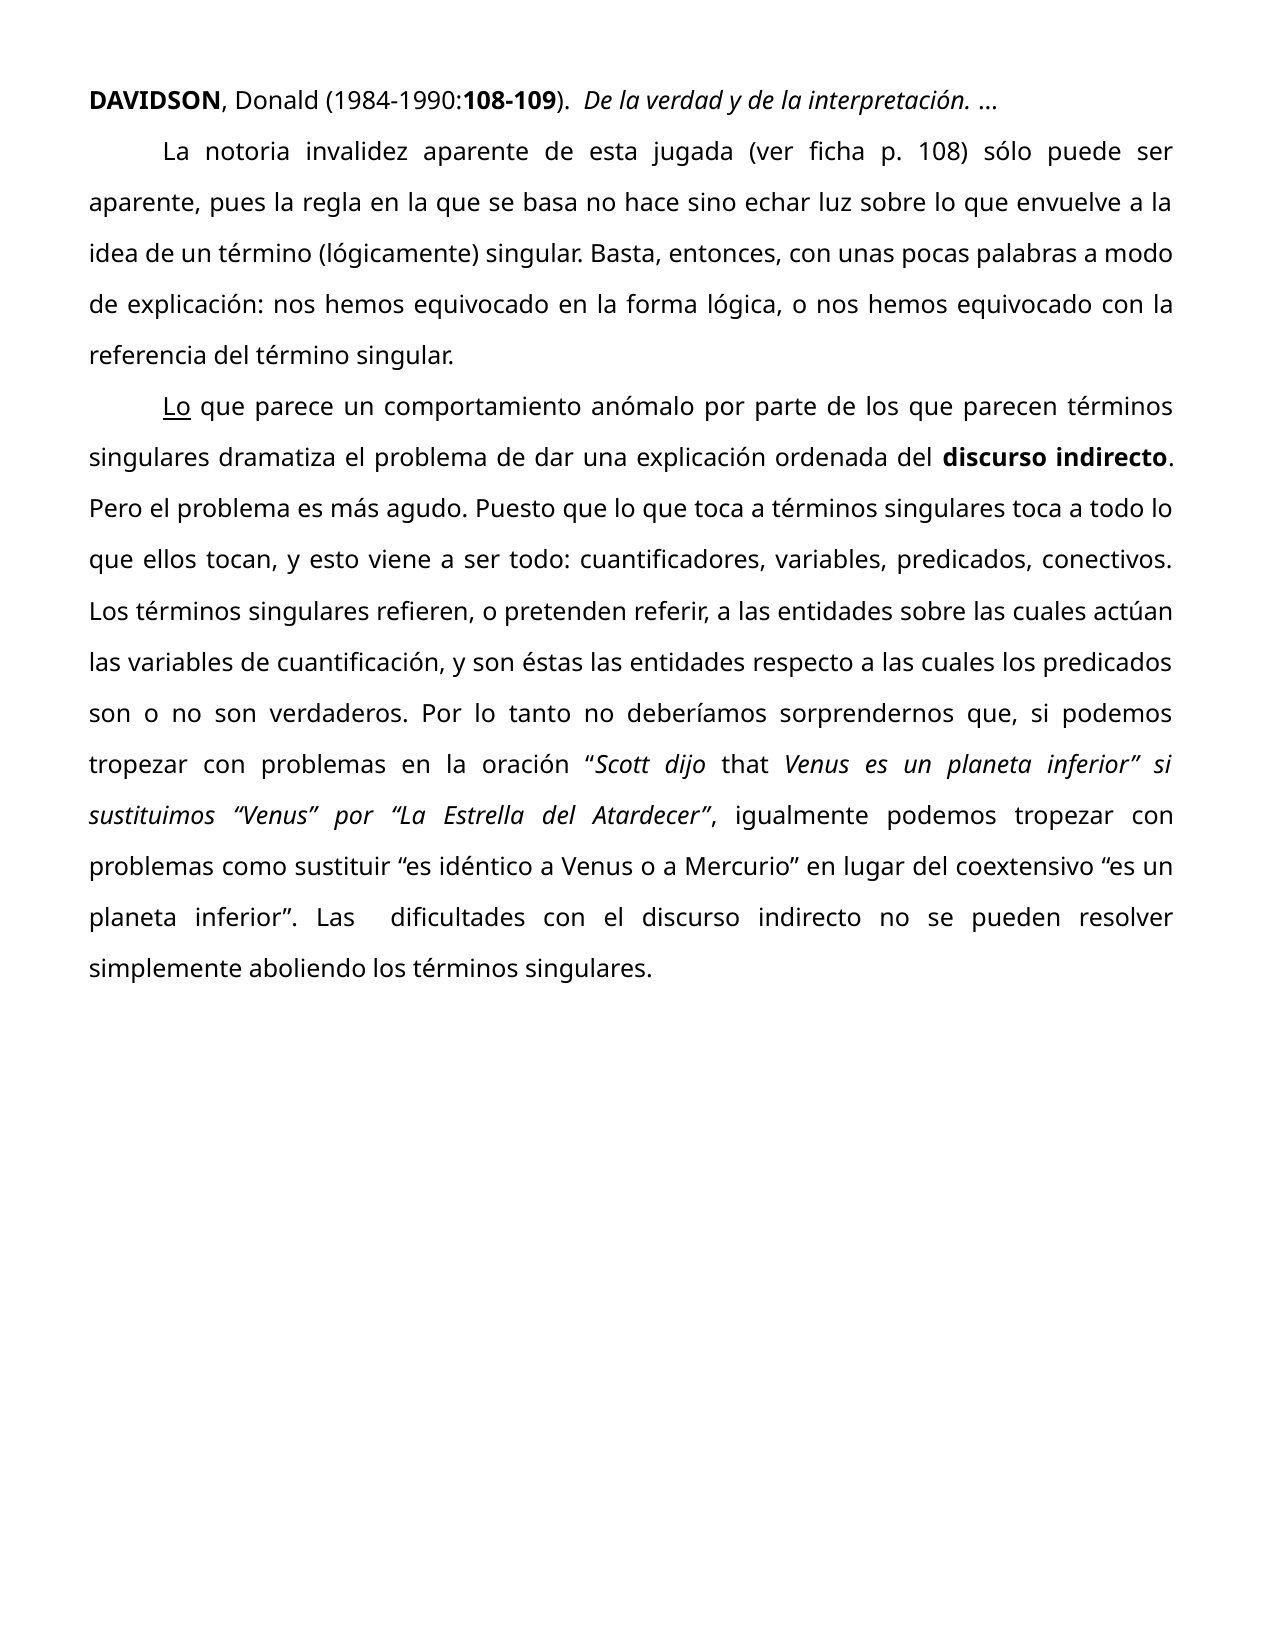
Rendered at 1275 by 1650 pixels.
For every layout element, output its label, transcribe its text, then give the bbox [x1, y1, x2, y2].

text DAVIDSON, Donald (1984-1990:108-109). De la verdad y de la interpretación. … [88, 83, 1174, 117]
text La notoria invalidez aparente de esta jugada (ver ficha p. 108) sólo puede ser aparente, pues la regla en la que se basa no hace sino echar luz sobre lo que envuelve a la idea de un término (lógicamente) singular. Basta, entonces, con unas pocas palabras a modo de explicación: nos hemos equivocado en la forma lógica, o nos hemos equivocado con la referencia del término singular. [88, 134, 1174, 372]
text Lo que parece un comportamiento anómalo por parte de los que parecen términos singulares dramatiza el problema de dar una explicación ordenada del discurso indirecto. Pero el problema es más agudo. Puesto que lo que toca a términos singulares toca a todo lo que ellos tocan, y esto viene a ser todo: cuantificadores, variables, predicados, conectivos. Los términos singulares refieren, o pretenden referir, a las entidades sobre las cuales actúan las variables de cuantificación, y son éstas las entidades respecto a las cuales los predicados son o no son verdaderos. Por lo tanto no deberíamos sorprendernos que, si podemos tropezar con problemas en la oración “Scott dijo that Venus es un planeta inferior” si sustituimos “Venus” por “La Estrella del Atardecer”, igualmente podemos tropezar con problemas como sustituir “es idéntico a Venus o a Mercurio” en lugar del coextensivo “es un planeta inferior”. Las dificultades con el discurso indirecto no se pueden resolver simplemente aboliendo los términos singulares. [88, 389, 1174, 984]
